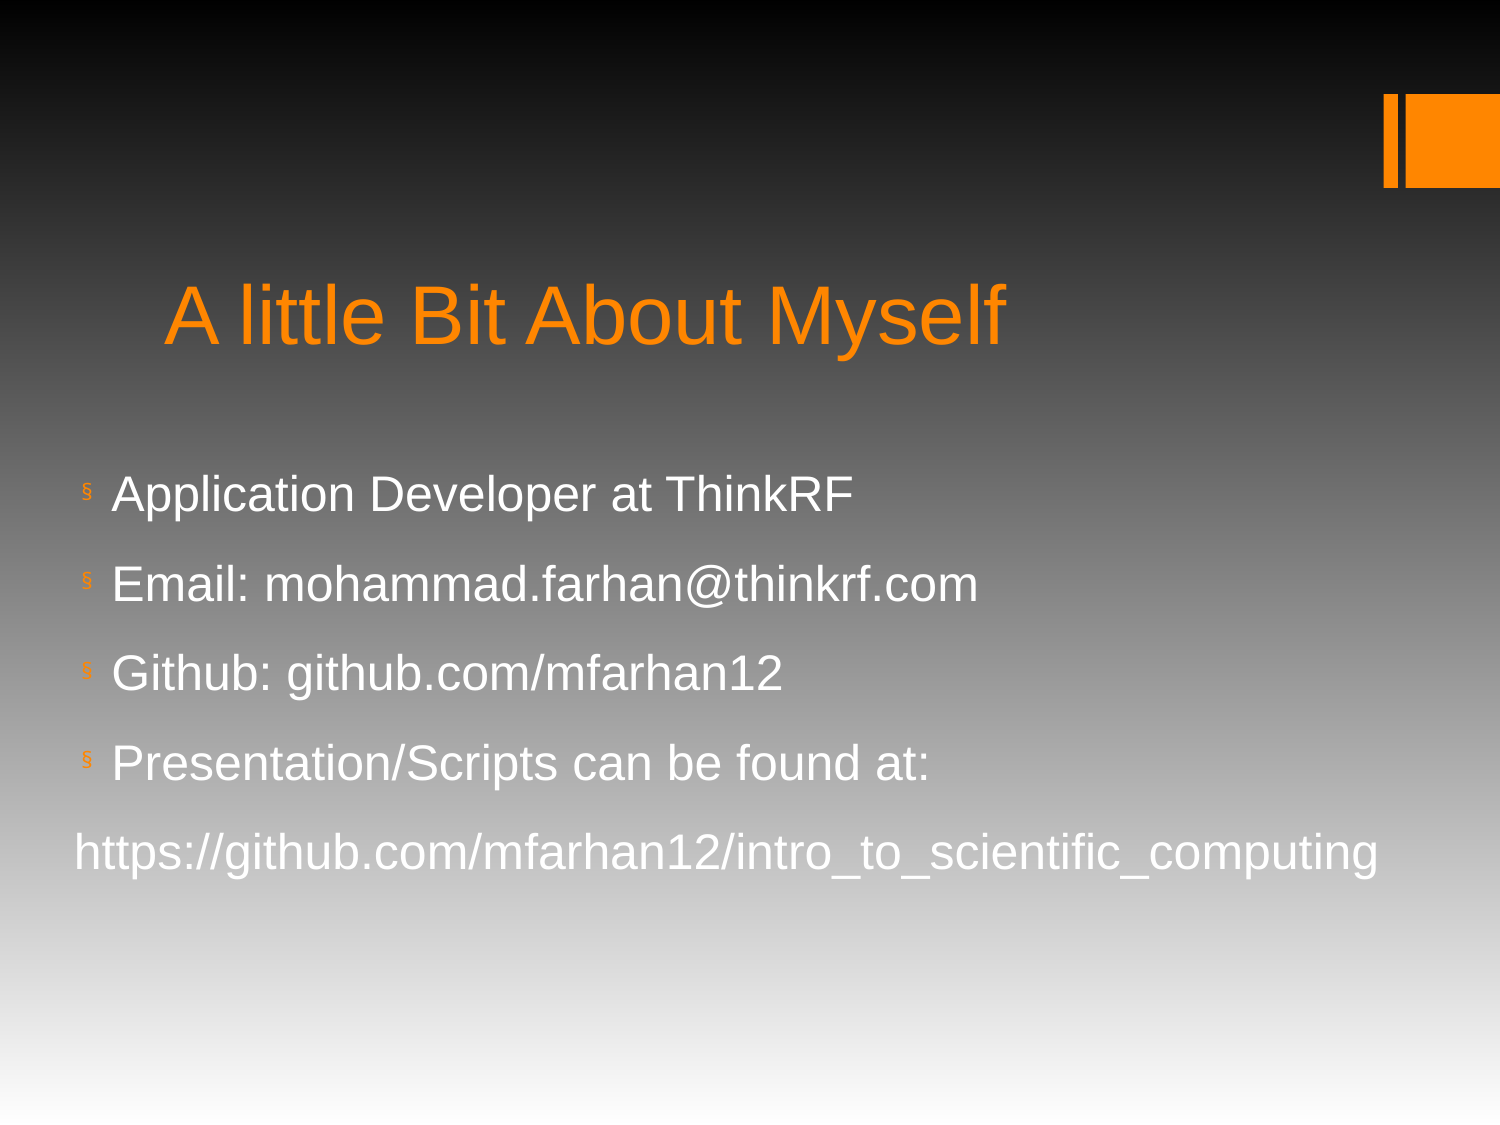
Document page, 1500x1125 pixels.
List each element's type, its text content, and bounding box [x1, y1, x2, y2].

list Application Developer at ThinkRF Email: mohammad.farhan@thinkrf.com Github: github.com/mfarhan12 Presentation/Scripts can be found at: https://github.com/mfarhan12/intro_to_scientific_computing [59, 454, 1460, 1108]
title A little Bit About Myself [150, 253, 1350, 443]
